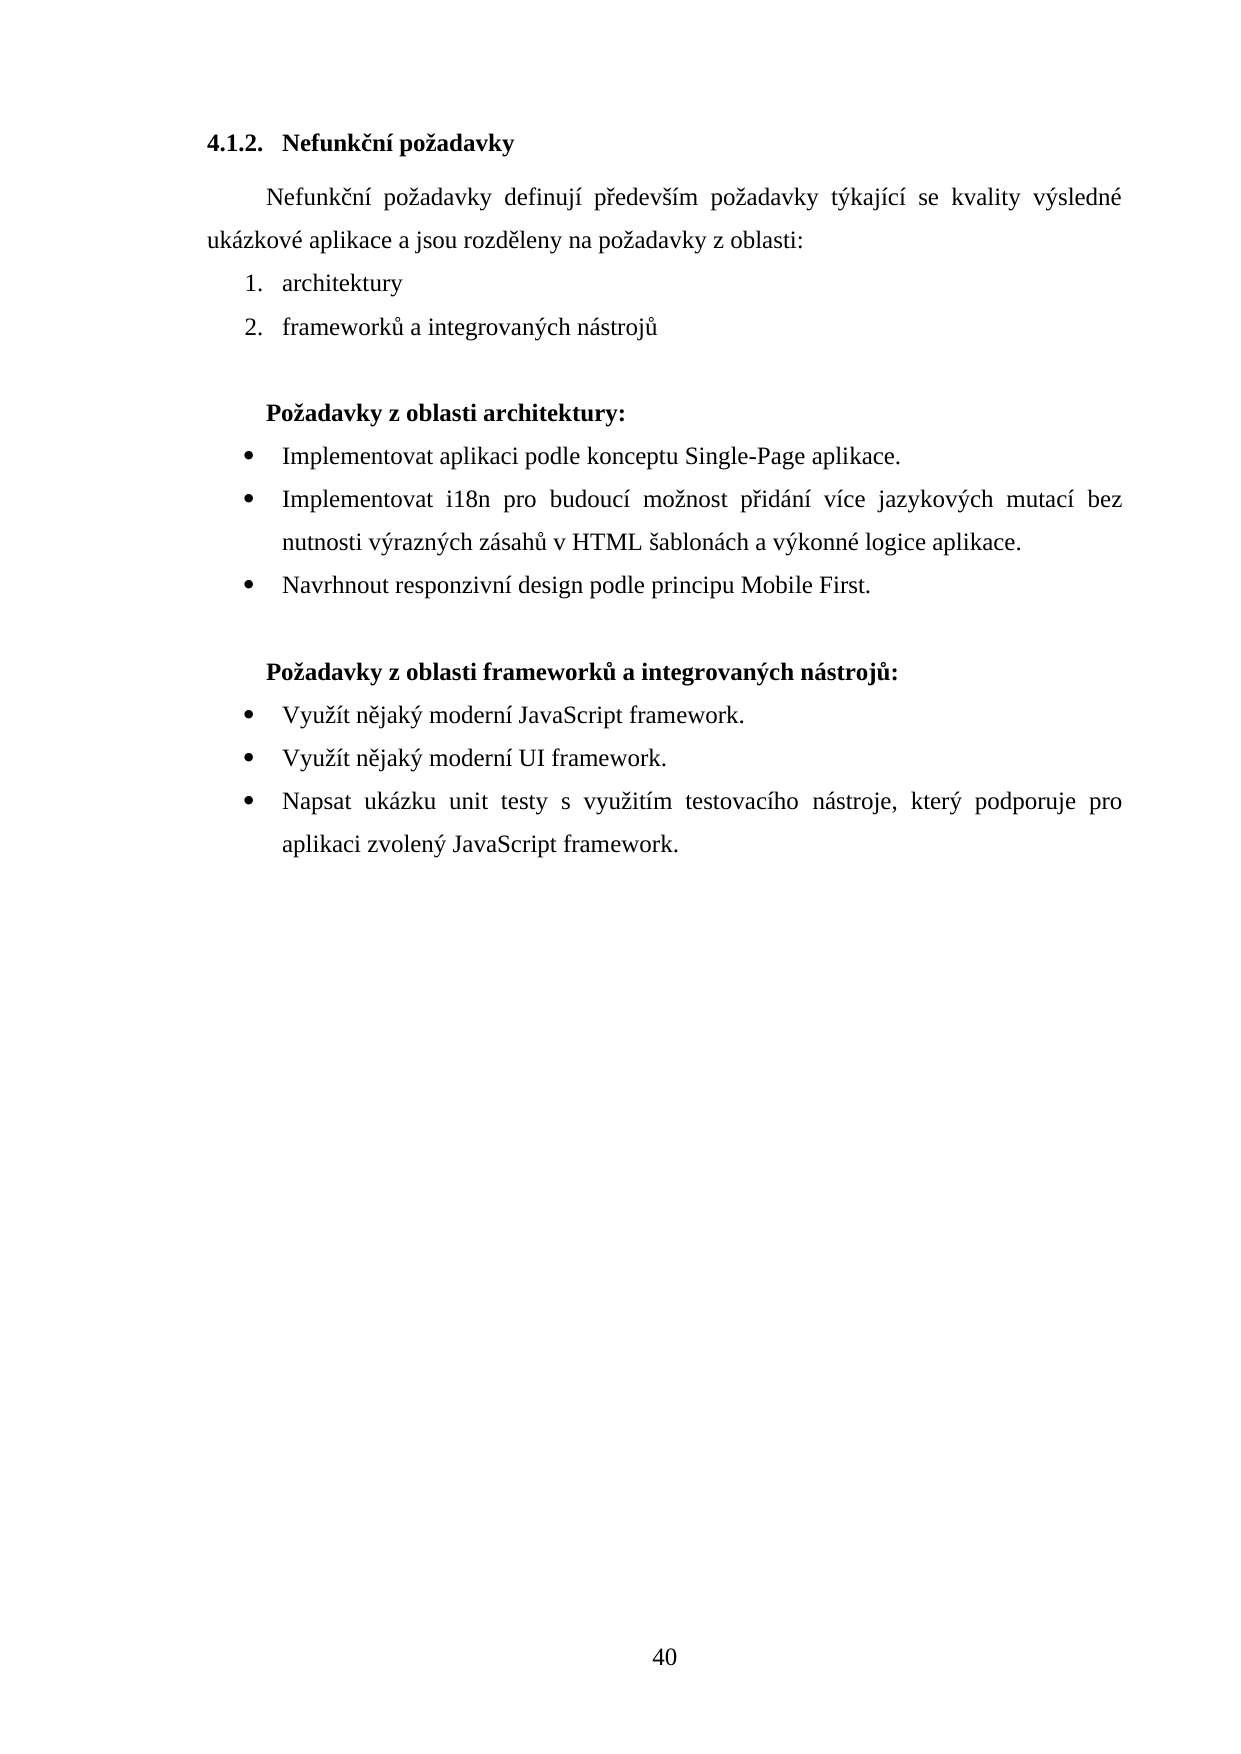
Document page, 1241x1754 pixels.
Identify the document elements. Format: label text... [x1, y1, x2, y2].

list Využít nějaký moderní UI framework. [244, 743, 1122, 772]
text Požadavky z oblasti architektury: [207, 398, 1122, 427]
list Napsat ukázku unit testy s využitím testovacího nástroje, který podporuje pro aplikaci zvolený JavaScript framework. [244, 786, 1122, 858]
list Využít nějaký moderní JavaScript framework. [244, 700, 1122, 728]
list Implementovat aplikaci podle konceptu Single-Page aplikace. [244, 441, 1122, 470]
subtitle Nefunkční požadavky [207, 128, 1122, 157]
text Požadavky z oblasti frameworků a integrovaných nástrojů: [207, 657, 1122, 685]
list Navrhnout responzivní design podle principu Mobile First. [244, 570, 1122, 599]
list architektury [244, 268, 1122, 297]
list frameworků a integrovaných nástrojů [244, 312, 1122, 340]
list Implementovat i18n pro budoucí možnost přidání více jazykových mutací bez nutnosti výrazných zásahů v HTML šablonách a výkonné logice aplikace. [244, 484, 1122, 556]
text Nefunkční požadavky definují především požadavky týkající se kvality výsledné ukázkové aplikace a jsou rozděleny na požadavky z oblasti: [207, 182, 1122, 254]
